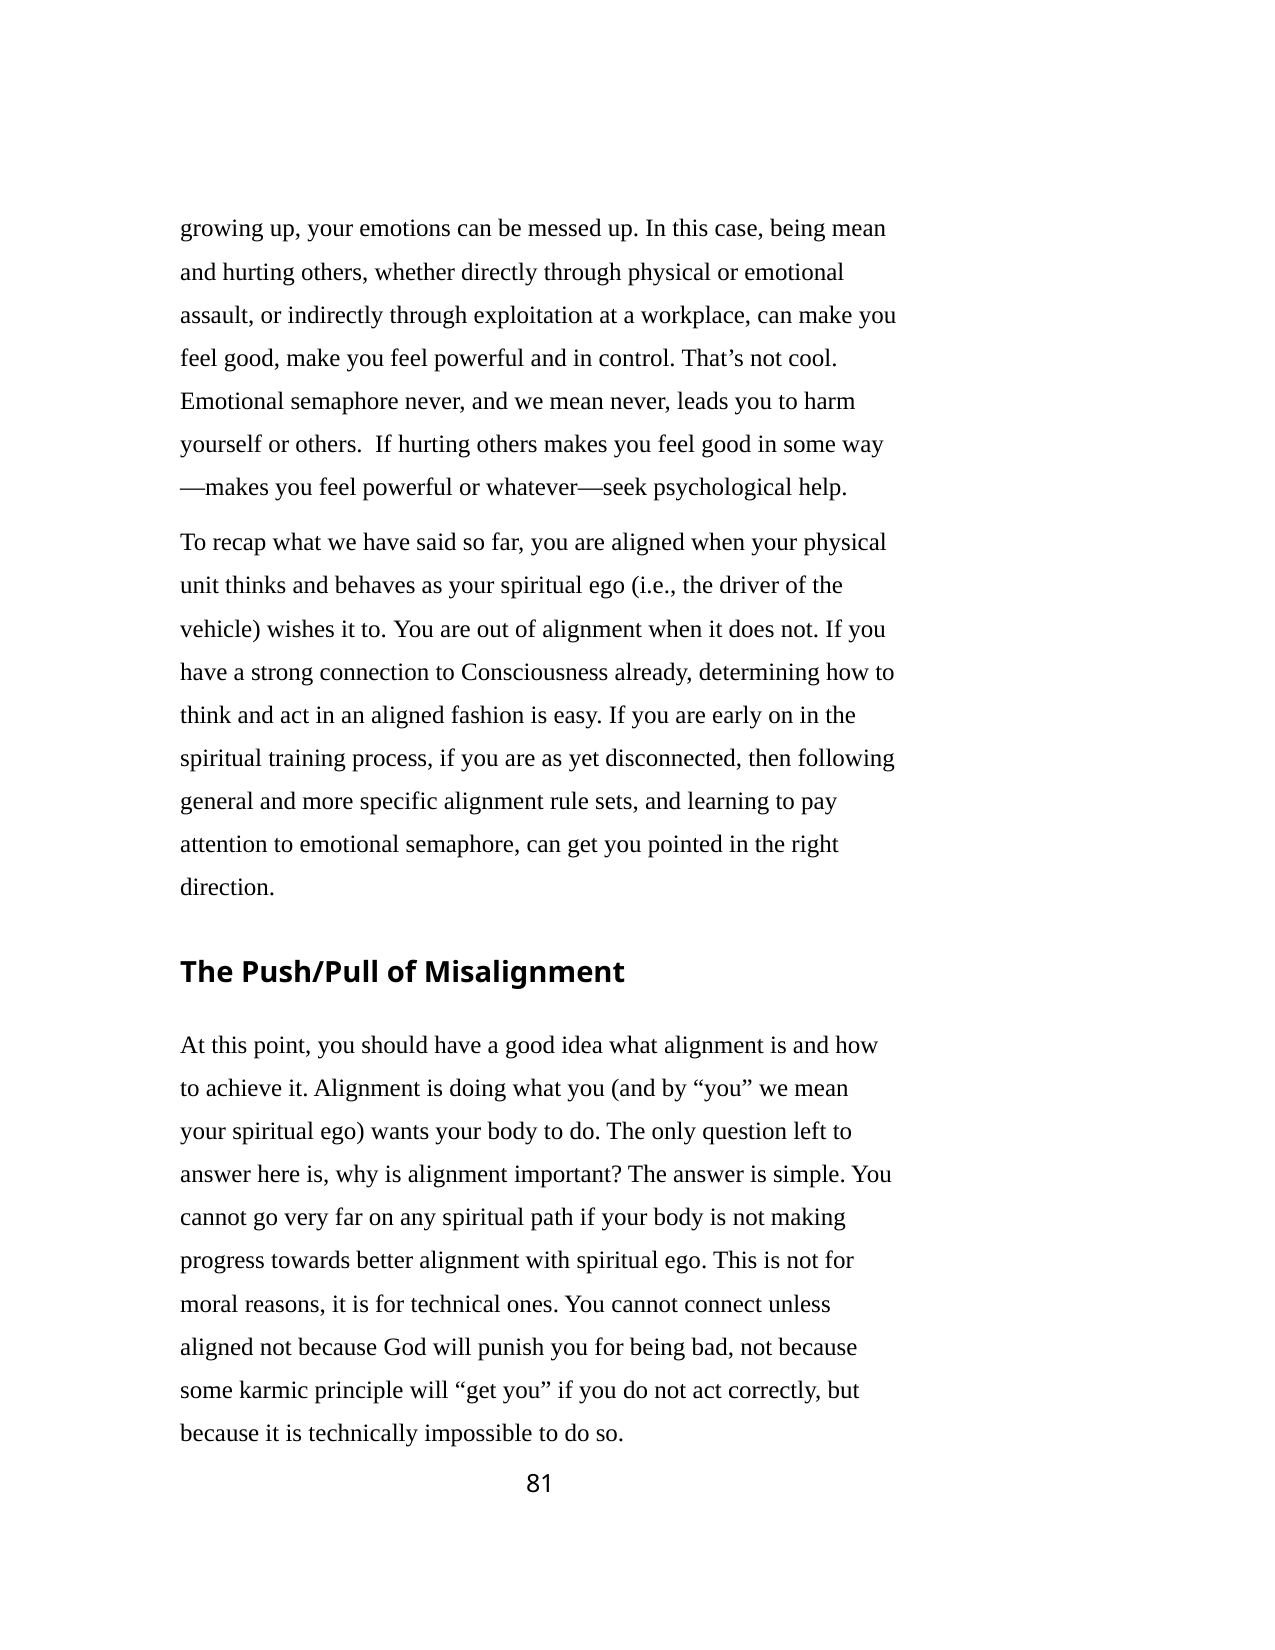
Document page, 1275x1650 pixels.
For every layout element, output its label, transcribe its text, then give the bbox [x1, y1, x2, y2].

text growing up, your emotions can be messed up. In this case, being mean and hurting others, whether directly through physical or emotional assault, or indirectly through exploitation at a workplace, can make you feel good, make you feel powerful and in control. That’s not cool. Emotional semaphore never, and we mean never, leads you to harm yourself or others. If hurting others makes you feel good in some way—makes you feel powerful or whatever—seek psychological help. [180, 213, 900, 501]
text At this point, you should have a good idea what alignment is and how to achieve it. Alignment is doing what you (and by “you” we mean your spiritual ego) wants your body to do. The only question left to answer here is, why is alignment important? The answer is simple. You cannot go very far on any spiritual path if your body is not making progress towards better alignment with spiritual ego. This is not for moral reasons, it is for technical ones. You cannot connect unless aligned not because God will punish you for being bad, not because some karmic principle will “get you” if you do not act correctly, but because it is technically impossible to do so. [180, 1030, 900, 1447]
text To recap what we have said so far, you are aligned when your physical unit thinks and behaves as your spiritual ego (i.e., the driver of the vehicle) wishes it to. You are out of alignment when it does not. If you have a strong connection to Consciousness already, determining how to think and act in an aligned fashion is easy. If you are early on in the spiritual training process, if you are as yet disconnected, then following general and more specific alignment rule sets, and learning to pay attention to emotional semaphore, can get you pointed in the right direction. [180, 527, 900, 901]
subtitle The Push/Pull of Misalignment [180, 951, 900, 991]
